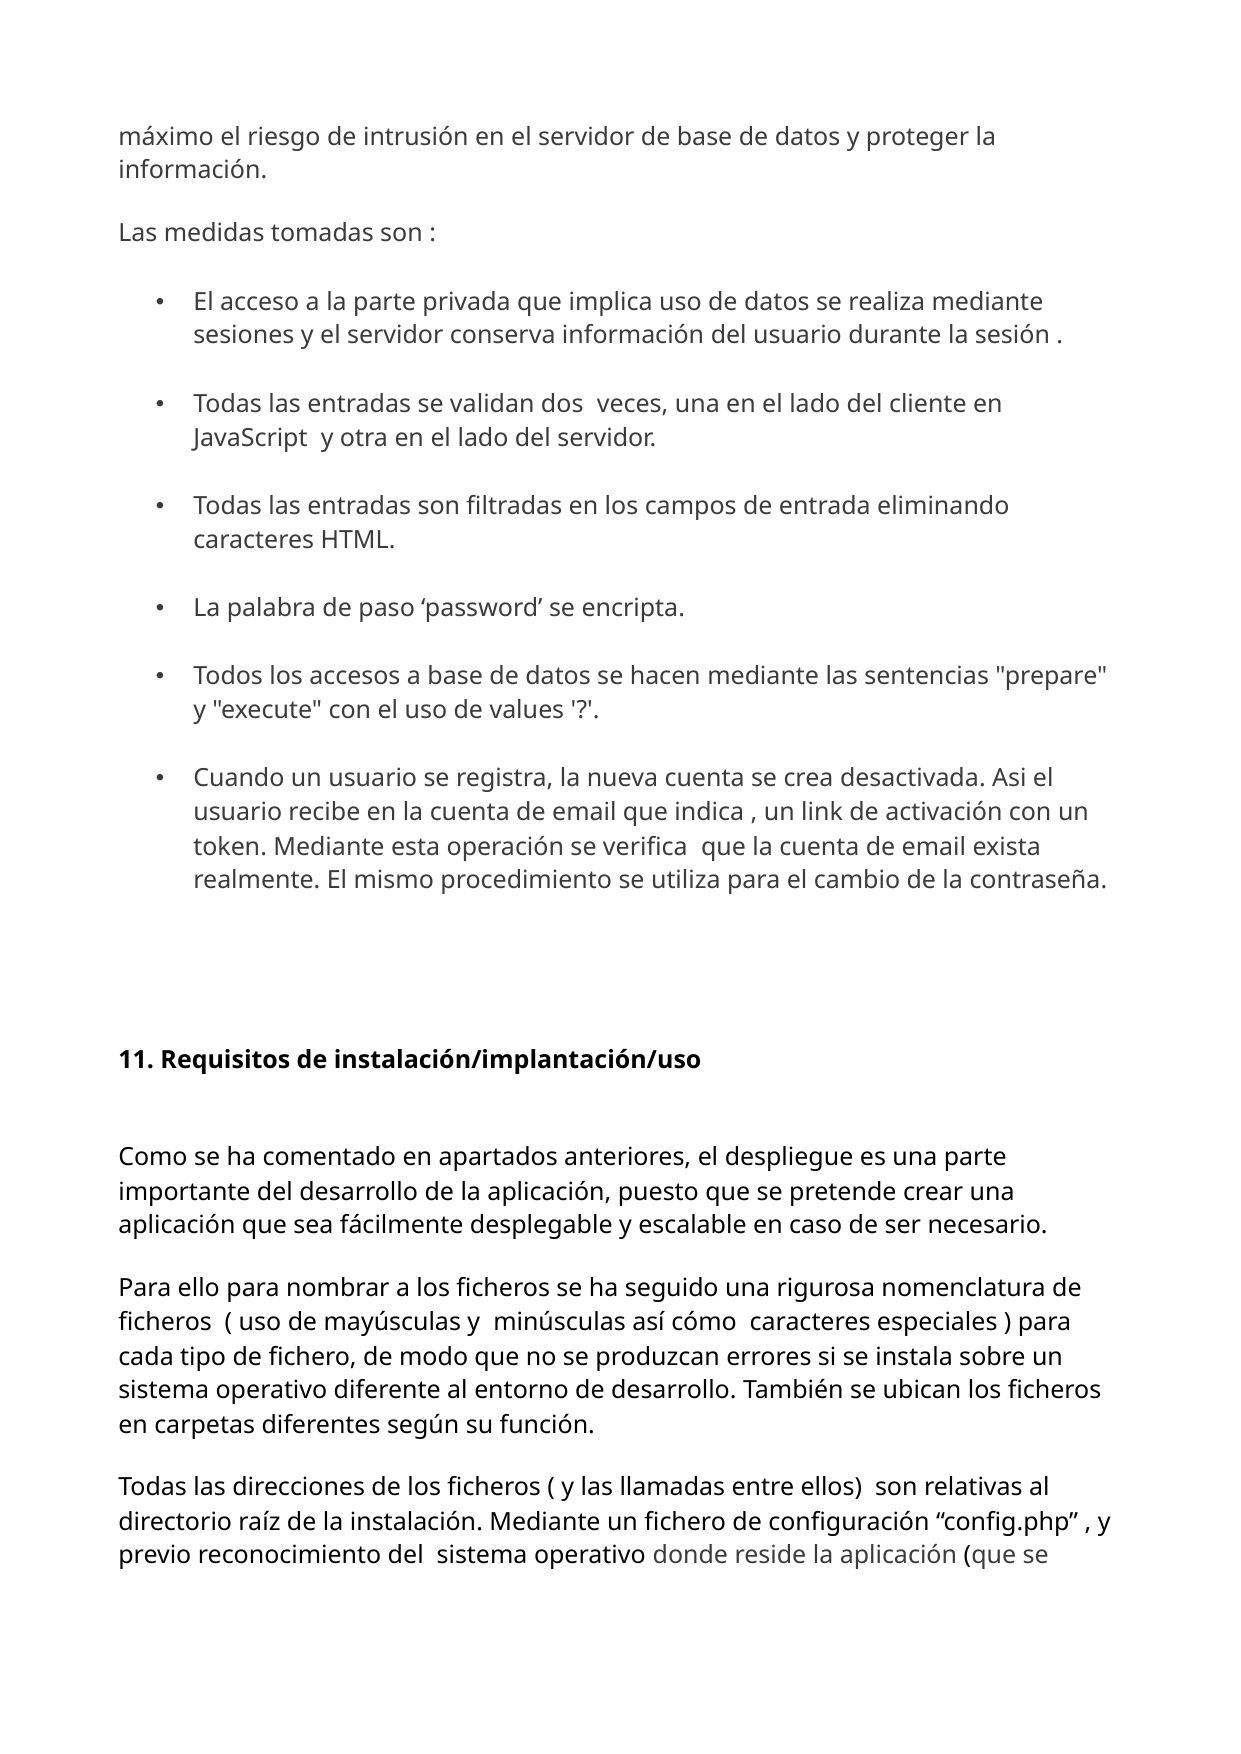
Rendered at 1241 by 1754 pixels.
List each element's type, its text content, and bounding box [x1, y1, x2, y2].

list Cuando un usuario se registra, la nueva cuenta se crea desactivada. Asi el usuario recibe en la cuenta de email que indica , un link de activación con un token. Mediante esta operación se verifica que la cuenta de email exista realmente. El mismo procedimiento se utiliza para el cambio de la contraseña. [156, 760, 1122, 896]
list Todas las entradas son filtradas en los campos de entrada eliminando caracteres HTML. [156, 487, 1122, 556]
text Para ello para nombrar a los ficheros se ha seguido una rigurosa nomenclatura de ficheros ( uso de mayúsculas y minúsculas así cómo caracteres especiales ) para cada tipo de fichero, de modo que no se produzcan errores si se instala sobre un sistema operativo diferente al entorno de desarrollo. También se ubican los ficheros en carpetas diferentes según su función. [118, 1270, 1122, 1440]
text Las medidas tomadas son : [118, 215, 1122, 249]
list Todas las entradas se validan dos veces, una en el lado del cliente en JavaScript y otra en el lado del servidor. [156, 385, 1122, 453]
list El acceso a la parte privada que implica uso de datos se realiza mediante sesiones y el servidor conserva información del usuario durante la sesión . [156, 283, 1122, 351]
list La palabra de paso ‘password’ se encripta. [156, 590, 1122, 624]
text máximo el riesgo de intrusión en el servidor de base de datos y proteger la información. [118, 118, 1122, 186]
text Como se ha comentado en apartados anteriores, el despliegue es una parte importante del desarrollo de la aplicación, puesto que se pretende crear una aplicación que sea fácilmente desplegable y escalable en caso de ser necesario. [118, 1105, 1122, 1241]
text 11. Requisitos de instalación/implantación/uso [118, 1041, 1122, 1076]
text Todas las direcciones de los ficheros ( y las llamadas entre ellos) son relativas al directorio raíz de la instalación. Mediante un fichero de configuración “config.php” , y previo reconocimiento del sistema operativo donde reside la aplicación (que se [118, 1469, 1122, 1571]
list Todos los accesos a base de datos se hacen mediante las sentencias "prepare" y "execute" con el uso de values '?'. [156, 658, 1122, 726]
